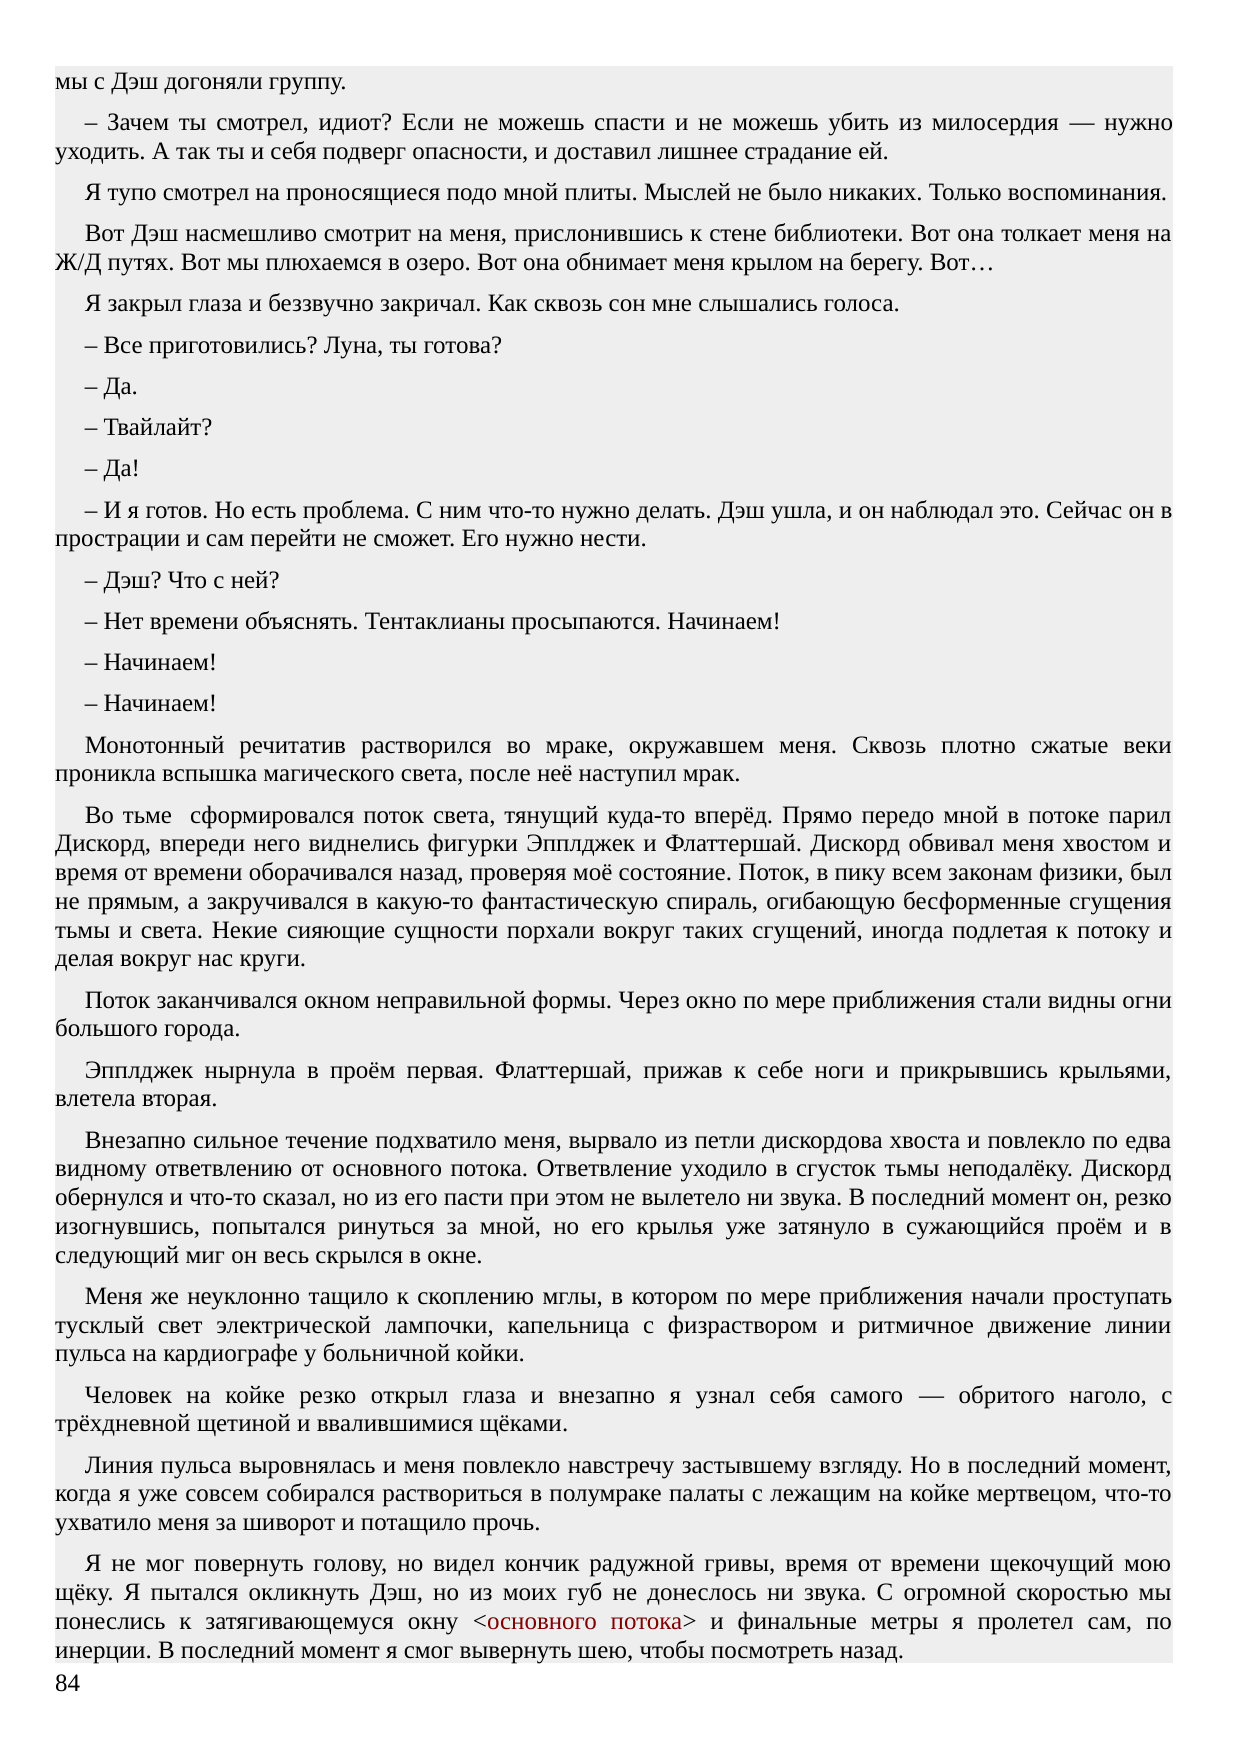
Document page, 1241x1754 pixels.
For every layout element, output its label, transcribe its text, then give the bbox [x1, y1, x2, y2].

text – Твайлайт? [55, 412, 1173, 441]
text Монотонный речитатив растворился во мраке, окружавшем меня. Сквозь плотно сжатые веки проникла вспышка магического света, после неё наступил мрак. [55, 730, 1173, 787]
text Я не мог повернуть голову, но видел кончик радужной гривы, время от времени щекочущий мою щёку. Я пытался окликнуть Дэш, но из моих губ не донеслось ни звука. С огромной скоростью мы понеслись к затягивающемуся окну <основного потока> и финальные метры я пролетел сам, по инерции. В последний момент я смог вывернуть шею, чтобы посмотреть назад. [55, 1548, 1173, 1663]
text Во тьме сформировался поток света, тянущий куда-то вперёд. Прямо передо мной в потоке парил Дискорд, впереди него виднелись фигурки Эпплджек и Флаттершай. Дискорд обвивал меня хвостом и время от времени оборачивался назад, проверяя моё состояние. Поток, в пику всем законам физики, был не прямым, а закручивался в какую-то фантастическую спираль, огибающую бесформенные сгущения тьмы и света. Некие сияющие сущности порхали вокруг таких сгущений, иногда подлетая к потоку и делая вокруг нас круги. [55, 800, 1173, 972]
text – Начинаем! [55, 688, 1173, 717]
text – Начинаем! [55, 647, 1173, 676]
text Я тупо смотрел на проносящиеся подо мной плиты. Мыслей не было никаких. Только воспоминания. [55, 177, 1173, 206]
text Поток заканчивался окном неправильной формы. Через окно по мере приближения стали видны огни большого города. [55, 985, 1173, 1042]
text – Все приготовились? Луна, ты готова? [55, 330, 1173, 358]
text – Да! [55, 453, 1173, 482]
text мы с Дэш догоняли группу. [55, 66, 1173, 95]
text Эпплджек нырнула в проём первая. Флаттершай, прижав к себе ноги и прикрывшись крыльями, влетела вторая. [55, 1055, 1173, 1112]
text Меня же неуклонно тащило к скоплению мглы, в котором по мере приближения начали проступать тусклый свет электрической лампочки, капельница с физраствором и ритмичное движение линии пульса на кардиографе у больничной койки. [55, 1281, 1173, 1367]
text – Зачем ты смотрел, идиот? Если не можешь спасти и не можешь убить из милосердия — нужно уходить. А так ты и себя подверг опасности, и доставил лишнее страдание ей. [55, 107, 1173, 165]
text – Да. [55, 371, 1173, 400]
text – Дэш? Что с ней? [55, 565, 1173, 593]
text – И я готов. Но есть проблема. С ним что-то нужно делать. Дэш ушла, и он наблюдал это. Сейчас он в прострации и сам перейти не сможет. Его нужно нести. [55, 495, 1173, 552]
text – Нет времени объяснять. Тентаклианы просыпаются. Начинаем! [55, 606, 1173, 635]
text Вот Дэш насмешливо смотрит на меня, прислонившись к стене библиотеки. Вот она толкает меня на Ж/Д путях. Вот мы плюхаемся в озеро. Вот она обнимает меня крылом на берегу. Вот… [55, 218, 1173, 276]
text Линия пульса выровнялась и меня повлекло навстречу застывшему взгляду. Но в последний момент, когда я уже совсем собирался раствориться в полумраке палаты с лежащим на койке мертвецом, что-то ухватило меня за шиворот и потащило прочь. [55, 1450, 1173, 1536]
text Я закрыл глаза и беззвучно закричал. Как сквозь сон мне слышались голоса. [55, 288, 1173, 317]
text Внезапно сильное течение подхватило меня, вырвало из петли дискордова хвоста и повлекло по едва видному ответвлению от основного потока. Ответвление уходило в сгусток тьмы неподалёку. Дискорд обернулся и что-то сказал, но из его пасти при этом не вылетело ни звука. В последний момент он, резко изогнувшись, попытался ринуться за мной, но его крылья уже затянуло в сужающийся проём и в следующий миг он весь скрылся в окне. [55, 1125, 1173, 1268]
text Человек на койке резко открыл глаза и внезапно я узнал себя самого — обритого наголо, с трёхдневной щетиной и ввалившимися щёками. [55, 1380, 1173, 1437]
